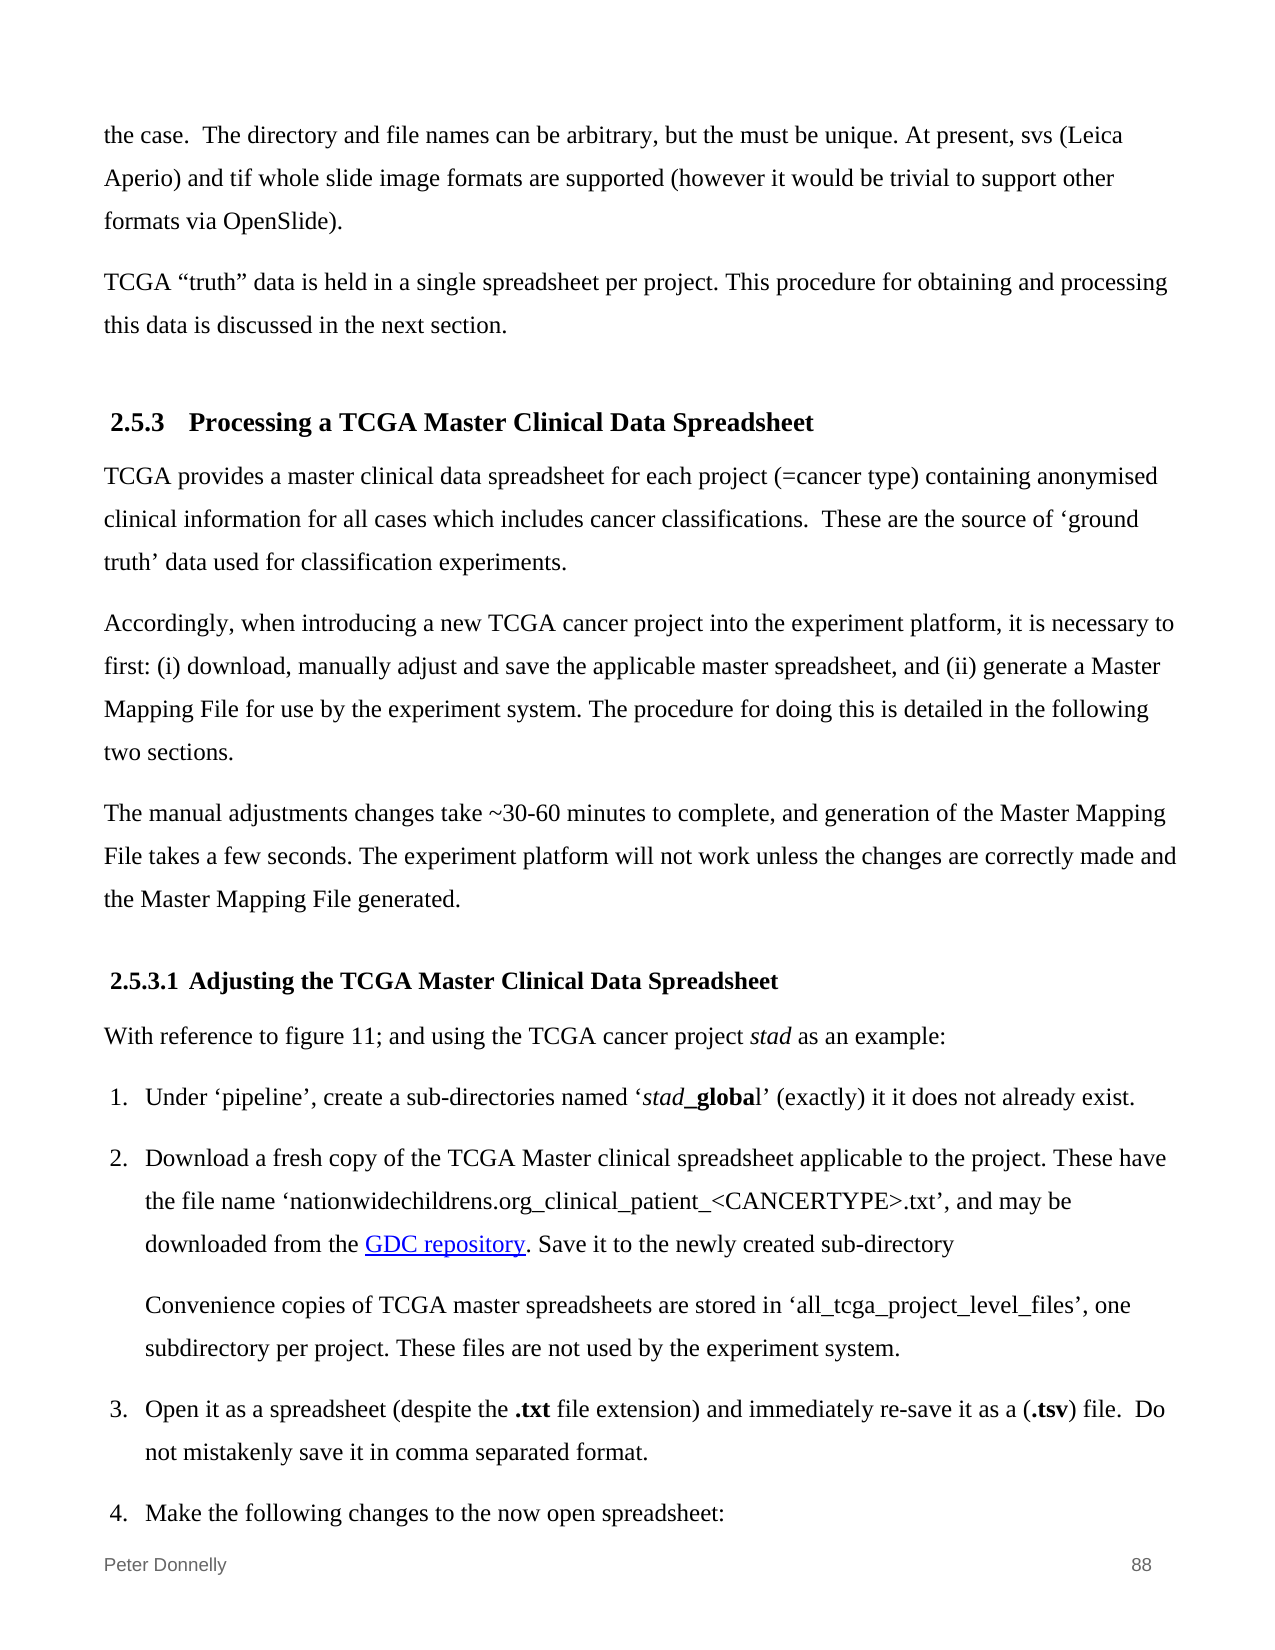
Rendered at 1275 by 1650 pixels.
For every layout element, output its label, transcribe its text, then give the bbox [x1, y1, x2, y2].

text the case. The directory and file names can be arbitrary, but the must be unique. At present, svs (Leica Aperio) and tif whole slide image formats are supported (however it would be trivial to support other formats via OpenSlide). [103, 120, 1181, 235]
list Download a fresh copy of the TCGA Master clinical spreadsheet applicable to the project. These have the file name ‘nationwidechildrens.org_clinical_patient_<CANCERTYPE>.txt’, and may be downloaded from the GDC repository. Save it to the newly created sub-directory [109, 1143, 1181, 1258]
text With reference to figure 11; and using the TCGA cancer project stad as an example: [103, 1021, 1181, 1050]
subtitle Processing a TCGA Master Clinical Data Spreadsheet [103, 406, 1181, 437]
list Open it as a spreadsheet (despite the .txt file extension) and immediately re-save it as a (.tsv) file. Do not mistakenly save it in comma separated format. [109, 1394, 1181, 1466]
text Accordingly, when introducing a new TCGA cancer project into the experiment platform, it is necessary to first: (i) download, manually adjust and save the applicable master spreadsheet, and (ii) generate a Master Mapping File for use by the experiment system. The procedure for doing this is detailed in the following two sections. [103, 608, 1181, 766]
text The manual adjustments changes take ~30-60 minutes to complete, and generation of the Master Mapping File takes a few seconds. The experiment platform will not work unless the changes are correctly made and the Master Mapping File generated. [103, 798, 1181, 913]
text TCGA “truth” data is held in a single spreadsheet per project. This procedure for obtaining and processing this data is discussed in the next section. [103, 267, 1181, 339]
list Make the following changes to the now open spreadsheet: [109, 1498, 1181, 1527]
text TCGA provides a master clinical data spreadsheet for each project (=cancer type) containing anonymised clinical information for all cases which includes cancer classifications. These are the source of ‘ground truth’ data used for classification experiments. [103, 461, 1181, 576]
subtitle Adjusting the TCGA Master Clinical Data Spreadsheet [103, 966, 1181, 995]
list Convenience copies of TCGA master spreadsheets are stored in ‘all_tcga_project_level_files’, one subdirectory per project. These files are not used by the experiment system. [109, 1290, 1181, 1362]
list Under ‘pipeline’, create a sub-directories named ‘stad_global’ (exactly) it it does not already exist. [109, 1082, 1181, 1111]
